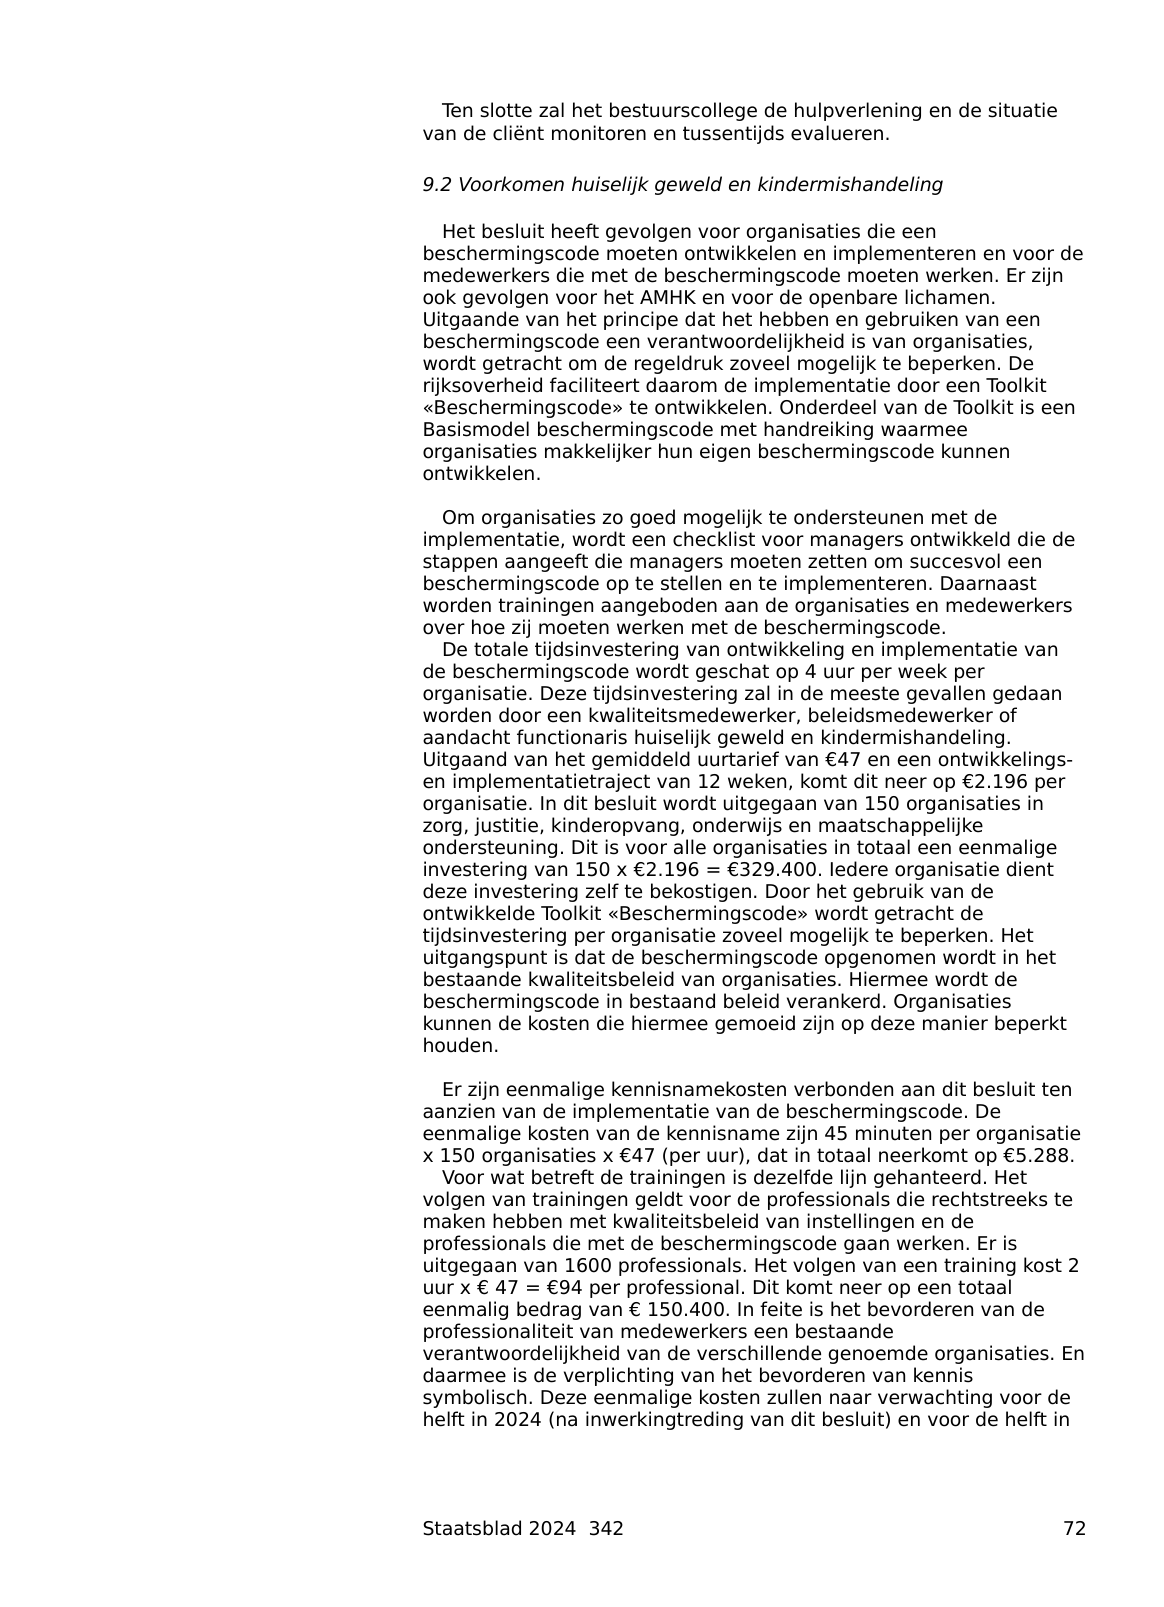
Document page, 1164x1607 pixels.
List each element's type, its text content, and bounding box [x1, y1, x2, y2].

text Om organisaties zo goed mogelijk te ondersteunen met de implementatie, wordt een checklist voor managers ontwikkeld die de stappen aangeeft die managers moeten zetten om succesvol een beschermingscode op te stellen en te implementeren. Daarnaast worden trainingen aangeboden aan de organisaties en medewerkers over hoe zij moeten werken met de beschermingscode. [422, 507, 1087, 639]
text Voor wat betreft de trainingen is dezelfde lijn gehanteerd. Het volgen van trainingen geldt voor de professionals die rechtstreeks te maken hebben met kwaliteitsbeleid van instellingen en de professionals die met de beschermingscode gaan werken. Er is uitgegaan van 1600 professionals. Het volgen van een training kost 2 uur x € 47 = €94 per professional. Dit komt neer op een totaal eenmalig bedrag van € 150.400. In feite is het bevorderen van de professionaliteit van medewerkers een bestaande verantwoordelijkheid van de verschillende genoemde organisaties. En daarmee is de verplichting van het bevorderen van kennis symbolisch. Deze eenmalige kosten zullen naar verwachting voor de helft in 2024 (na inwerkingtreding van dit besluit) en voor de helft in [422, 1167, 1087, 1431]
text Het besluit heeft gevolgen voor organisaties die een beschermingscode moeten ontwikkelen en implementeren en voor de medewerkers die met de beschermingscode moeten werken. Er zijn ook gevolgen voor het AMHK en voor de openbare lichamen. Uitgaande van het principe dat het hebben en gebruiken van een beschermingscode een verantwoordelijkheid is van organisaties, wordt getracht om de regeldruk zoveel mogelijk te beperken. De rijksoverheid faciliteert daarom de implementatie door een Toolkit «Beschermingscode» te ontwikkelen. Onderdeel van de Toolkit is een Basismodel beschermingscode met handreiking waarmee organisaties makkelijker hun eigen beschermingscode kunnen ontwikkelen. [422, 221, 1087, 485]
text Er zijn eenmalige kennisnamekosten verbonden aan dit besluit ten aanzien van de implementatie van de beschermingscode. De eenmalige kosten van de kennisname zijn 45 minuten per organisatie x 150 organisaties x €47 (per uur), dat in totaal neerkomt op €5.288. [422, 1079, 1087, 1167]
text Ten slotte zal het bestuurscollege de hulpverlening en de situatie van de cliënt monitoren en tussentijds evalueren. [422, 100, 1087, 144]
text De totale tijdsinvestering van ontwikkeling en implementatie van de beschermingscode wordt geschat op 4 uur per week per organisatie. Deze tijdsinvestering zal in de meeste gevallen gedaan worden door een kwaliteitsmedewerker, beleidsmedewerker of aandacht functionaris huiselijk geweld en kindermishandeling. Uitgaand van het gemiddeld uurtarief van €47 en een ontwikkelings- en implementatietraject van 12 weken, komt dit neer op €2.196 per organisatie. In dit besluit wordt uitgegaan van 150 organisaties in zorg, justitie, kinderopvang, onderwijs en maatschappelijke ondersteuning. Dit is voor alle organisaties in totaal een eenmalige investering van 150 x €2.196 = €329.400. Iedere organisatie dient deze investering zelf te bekostigen. Door het gebruik van de ontwikkelde Toolkit «Beschermingscode» wordt getracht de tijdsinvestering per organisatie zoveel mogelijk te beperken. Het uitgangspunt is dat de beschermingscode opgenomen wordt in het bestaande kwaliteitsbeleid van organisaties. Hiermee wordt de beschermingscode in bestaand beleid verankerd. Organisaties kunnen de kosten die hiermee gemoeid zijn op deze manier beperkt houden. [422, 639, 1087, 1057]
subtitle 9.2 Voorkomen huiselijk geweld en kindermishandeling [422, 174, 1087, 196]
